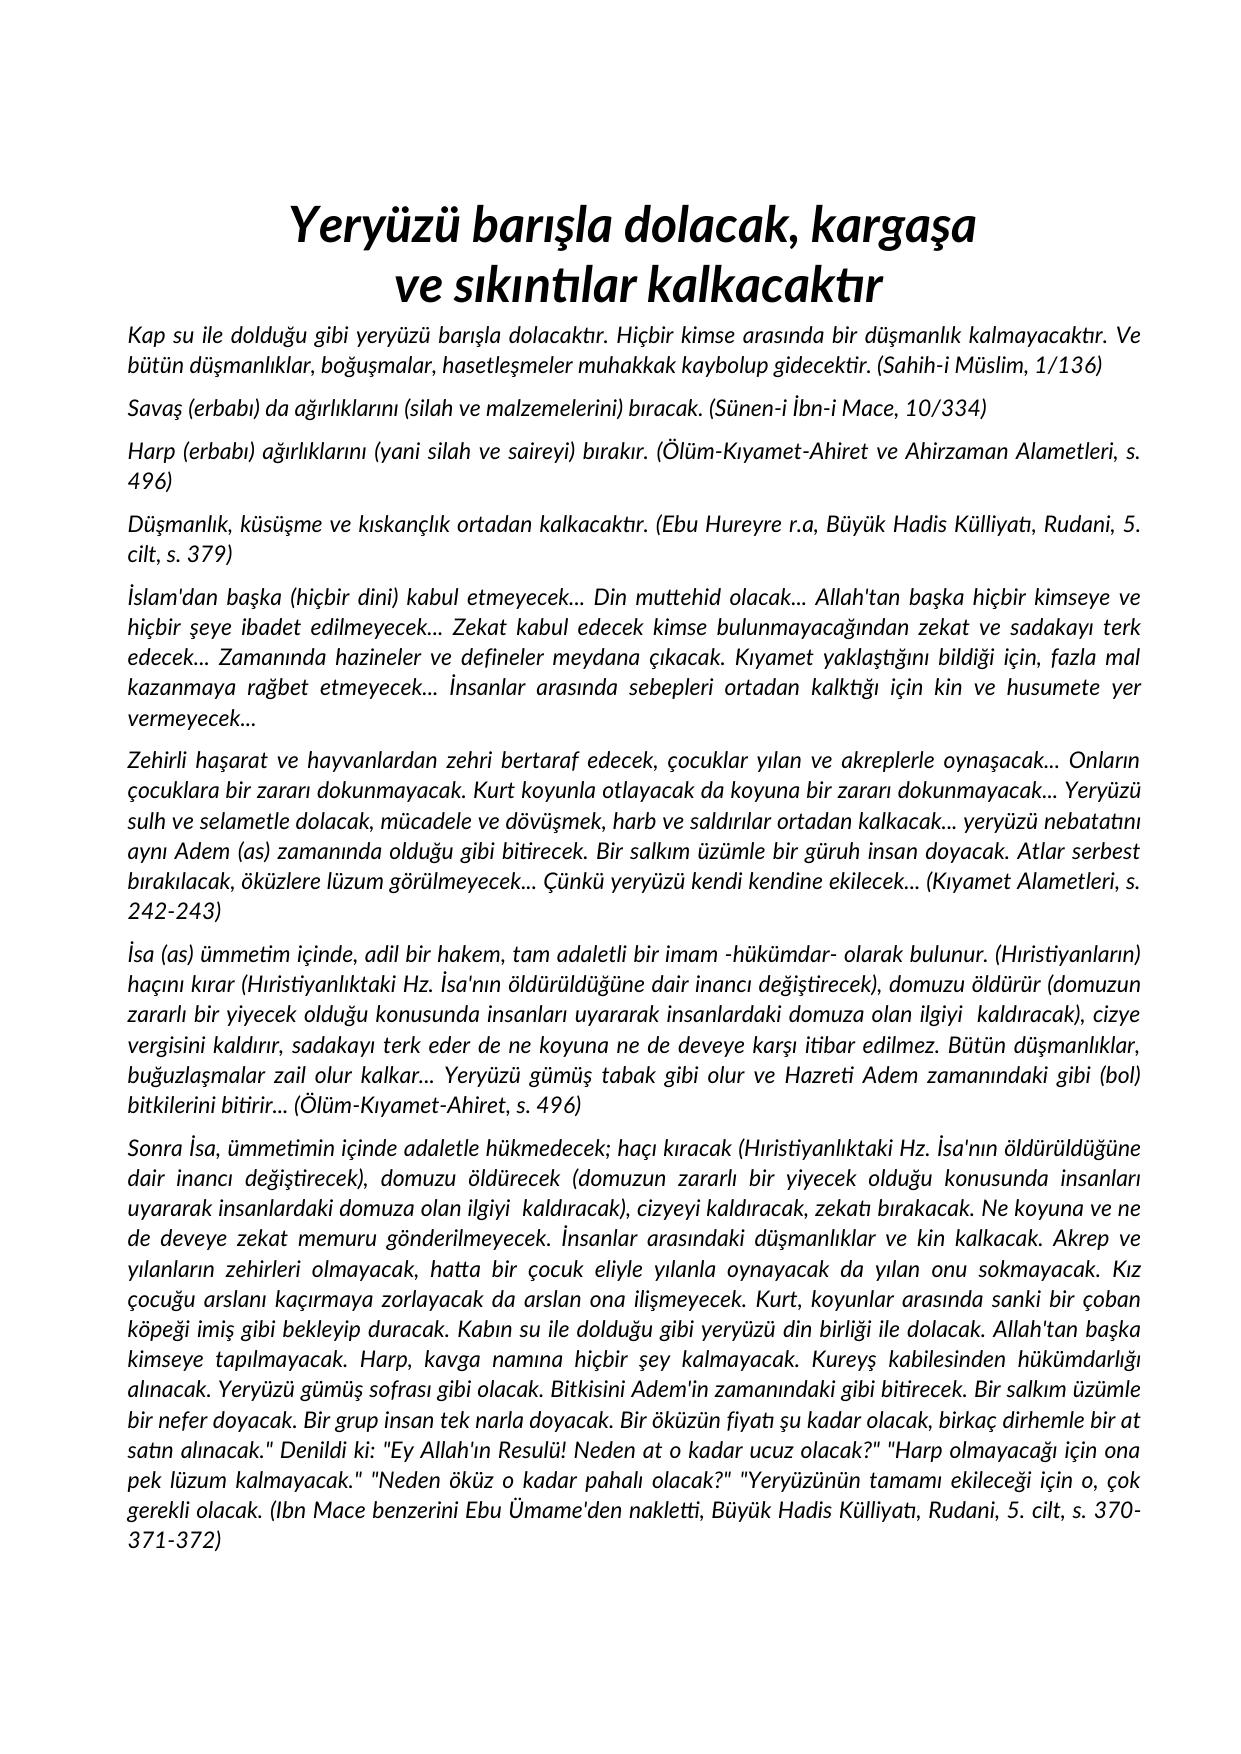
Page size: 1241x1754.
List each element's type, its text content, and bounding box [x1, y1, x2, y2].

text Zehirli haşarat ve hayvanlardan zehri bertaraf edecek, çocuklar yılan ve akreplerle oynaşacak... Onların çocuklara bir zararı dokunmayacak. Kurt koyunla otlayacak da koyuna bir zararı dokunmayacak... Yeryüzü sulh ve selametle dolacak, mücadele ve dövüşmek, harb ve saldırılar ortadan kalkacak... yeryüzü nebatatını aynı Adem (as) zamanında olduğu gibi bitirecek. Bir salkım üzümle bir güruh insan doyacak. Atlar serbest bırakılacak, öküzlere lüzum görülmeyecek... Çünkü yeryüzü kendi kendine ekilecek... (Kıyamet Alametleri, s. 242-243) [127, 746, 1143, 924]
text Harp (erbabı) ağırlıklarını (yani silah ve saireyi) bırakır. (Ölüm-Kıyamet-Ahiret ve Ahirzaman Alametleri, s. 496) [127, 437, 1143, 494]
text İslam'dan başka (hiçbir dini) kabul etmeyecek... Din muttehid olacak... Allah'tan başka hiçbir kimseye ve hiçbir şeye ibadet edilmeyecek... Zekat kabul edecek kimse bulunmayacağından zekat ve sadakayı terk edecek... Zamanında hazineler ve defineler meydana çıkacak. Kıyamet yaklaştığını bildiği için, fazla mal kazanmaya rağbet etmeyecek... İnsanlar arasında sebepleri ortadan kalktığı için kin ve husumete yer vermeyecek... [127, 582, 1143, 731]
text Sonra İsa, ümmetimin içinde adaletle hükmedecek; haçı kıracak (Hıristiyanlıktaki Hz. İsa'nın öldürüldüğüne dair inancı değiştirecek), domuzu öldürecek (domuzun zararlı bir yiyecek olduğu konusunda insanları uyararak insanlardaki domuza olan ilgiyi kaldıracak), cizyeyi kaldıracak, zekatı bırakacak. Ne koyuna ve ne de deveye zekat memuru gönderilmeyecek. İnsanlar arasındaki düşmanlıklar ve kin kalkacak. Akrep ve yılanların zehirleri olmayacak, hatta bir çocuk eliyle yılanla oynayacak da yılan onu sokmayacak. Kız çocuğu arslanı kaçırmaya zorlayacak da arslan ona ilişmeyecek. Kurt, koyunlar arasında sanki bir çoban köpeği imiş gibi bekleyip duracak. Kabın su ile dolduğu gibi yeryüzü din birliği ile dolacak. Allah'tan başka kimseye tapılmayacak. Harp, kavga namına hiçbir şey kalmayacak. Kureyş kabilesinden hükümdarlığı alınacak. Yeryüzü gümüş sofrası gibi olacak. Bitkisini Adem'in zamanındaki gibi bitirecek. Bir salkım üzümle bir nefer doyacak. Bir grup insan tek narla doyacak. Bir öküzün fiyatı şu kadar olacak, birkaç dirhemle bir at satın alınacak." Denildi ki: "Ey Allah'ın Resulü! Neden at o kadar ucuz olacak?" "Harp olmayacağı için ona pek lüzum kalmayacak." "Neden öküz o kadar pahalı olacak?" "Yeryüzünün tamamı ekileceği için o, çok gerekli olacak. (Ibn Mace benzerini Ebu Ümame'den nakletti, Büyük Hadis Külliyatı, Rudani, 5. cilt, s. 370-371-372) [127, 1133, 1143, 1554]
text Kap su ile dolduğu gibi yeryüzü barışla dolacaktır. Hiçbir kimse arasında bir düşmanlık kalmayacaktır. Ve bütün düşmanlıklar, boğuşmalar, hasetleşmeler muhakkak kaybolup gidecektir. (Sahih-i Müslim, 1/136) [127, 321, 1143, 379]
subtitle Yeryüzü barışla dolacak, kargaşa ve sıkıntılar kalkacaktır [112, 193, 1165, 313]
text İsa (as) ümmetim içinde, adil bir hakem, tam adaletli bir imam -hükümdar- olarak bulunur. (Hıristiyanların) haçını kırar (Hıristiyanlıktaki Hz. İsa'nın öldürüldüğüne dair inancı değiştirecek), domuzu öldürür (domuzun zararlı bir yiyecek olduğu konusunda insanları uyararak insanlardaki domuza olan ilgiyi kaldıracak), cizye vergisini kaldırır, sadakayı terk eder de ne koyuna ne de deveye karşı itibar edilmez. Bütün düşmanlıklar, buğuzlaşmalar zail olur kalkar... Yeryüzü gümüş tabak gibi olur ve Hazreti Adem zamanındaki gibi (bol) bitkilerini bitirir... (Ölüm-Kıyamet-Ahiret, s. 496) [127, 940, 1143, 1118]
text Savaş (erbabı) da ağırlıklarını (silah ve malzemelerini) bıracak. (Sünen-i İbn-i Mace, 10/334) [127, 394, 1143, 421]
text Düşmanlık, küsüşme ve kıskançlık ortadan kalkacaktır. (Ebu Hureyre r.a, Büyük Hadis Külliyatı, Rudani, 5. cilt, s. 379) [127, 509, 1143, 567]
